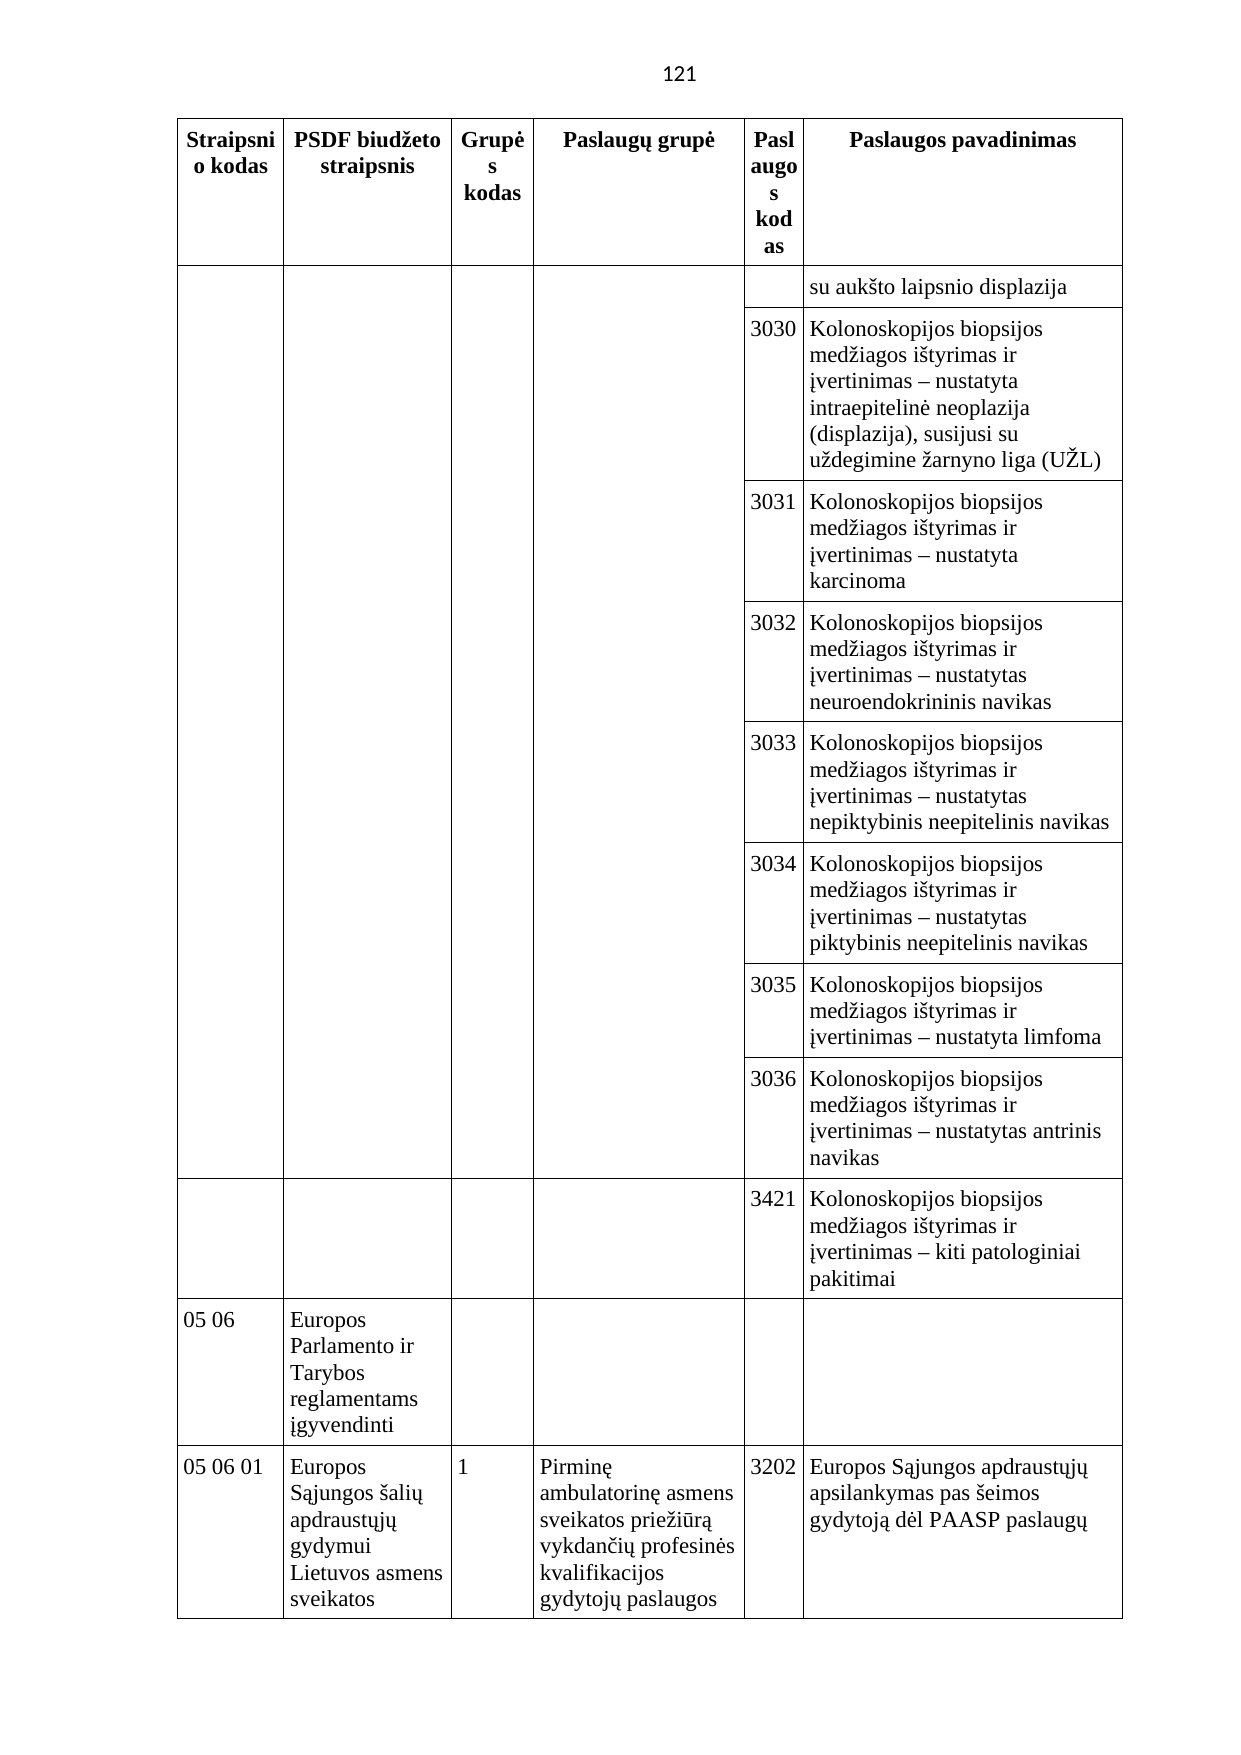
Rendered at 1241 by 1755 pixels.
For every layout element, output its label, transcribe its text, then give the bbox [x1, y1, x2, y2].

table_cell [452, 480, 533, 601]
table_cell [178, 480, 283, 601]
table_cell Pirminę ambulatorinę asmens sveikatos priežiūrą vykdančių profesinės kvalifikacijos gydytojų paslaugos [534, 1446, 744, 1618]
table_cell Kolonoskopijos biopsijos medžiagos ištyrimas ir įvertinimas – nustatytas neuroendokrininis navikas [804, 602, 1122, 721]
table_cell Kolonoskopijos biopsijos medžiagos ištyrimas ir įvertinimas – nustatytas nepiktybinis neepitelinis navikas [804, 722, 1122, 842]
table_cell Kolonoskopijos biopsijos medžiagos ištyrimas ir įvertinimas – nustatyta intraepitelinė neoplazija (displazija), susijusi su uždegimine žarnyno liga (UŽL) [804, 308, 1122, 480]
table_cell su aukšto laipsnio displazija [804, 266, 1122, 307]
table_cell [534, 842, 744, 962]
table_cell [452, 1057, 533, 1177]
table_cell [178, 721, 283, 842]
table_cell [178, 1057, 283, 1177]
table_header Paslaugos pavadinimas [804, 119, 1122, 265]
table_cell Kolonoskopijos biopsijos medžiagos ištyrimas ir įvertinimas – nustatyta karcinoma [804, 481, 1122, 601]
table_cell [178, 601, 283, 721]
table_cell [284, 842, 451, 962]
table_cell [284, 1179, 451, 1298]
table_cell [178, 1179, 283, 1298]
table_cell [534, 1057, 744, 1177]
table_cell [452, 963, 533, 1057]
table_cell Kolonoskopijos biopsijos medžiagos ištyrimas ir įvertinimas – nustatytas piktybinis neepitelinis navikas [804, 843, 1122, 962]
table_cell [452, 721, 533, 842]
table_header Straipsnio kodas [178, 119, 283, 265]
table_cell [452, 1179, 533, 1298]
table_cell Kolonoskopijos biopsijos medžiagos ištyrimas ir įvertinimas – nustatyta limfoma [804, 964, 1122, 1057]
table_cell [452, 601, 533, 721]
table_cell [178, 266, 283, 307]
table_header Grupės kodas [452, 119, 533, 265]
table_cell 3202 [745, 1446, 803, 1618]
table_cell [534, 1179, 744, 1298]
table_cell Kolonoskopijos biopsijos medžiagos ištyrimas ir įvertinimas – nustatytas antrinis navikas [804, 1058, 1122, 1177]
table_cell [284, 721, 451, 842]
table_cell [178, 842, 283, 962]
table_cell [178, 963, 283, 1057]
table_cell 3031 [745, 481, 803, 601]
table_cell Kolonoskopijos biopsijos medžiagos ištyrimas ir įvertinimas – kiti patologiniai pakitimai [804, 1179, 1122, 1298]
table_cell [284, 266, 451, 307]
table_cell [534, 601, 744, 721]
table_cell [284, 307, 451, 480]
table_cell [745, 1299, 803, 1445]
table_cell [534, 307, 744, 480]
table_cell 05 06 [178, 1299, 283, 1445]
table_cell 3030 [745, 308, 803, 480]
table_cell 3034 [745, 843, 803, 962]
table_header Paslaugų grupė [534, 119, 744, 265]
table_cell [804, 1299, 1122, 1445]
table_header Paslaugos kodas [745, 119, 803, 265]
table_cell [284, 963, 451, 1057]
table_cell [284, 1057, 451, 1177]
table_cell [534, 480, 744, 601]
table_cell [534, 266, 744, 307]
table_cell 05 06 01 [178, 1446, 283, 1618]
table_cell Europos Sąjungos apdraustųjų apsilankymas pas šeimos gydytoją dėl PAASP paslaugų [804, 1446, 1122, 1618]
table_cell [745, 266, 803, 307]
table_cell [534, 721, 744, 842]
table_cell [452, 1299, 533, 1445]
table_cell [534, 1299, 744, 1445]
table_cell Europos Parlamento ir Tarybos reglamentams įgyvendinti [284, 1299, 451, 1445]
table_cell 3035 [745, 964, 803, 1057]
table_cell 3033 [745, 722, 803, 842]
table_cell [284, 480, 451, 601]
table_cell [534, 963, 744, 1057]
table_cell [452, 307, 533, 480]
table_cell [284, 601, 451, 721]
table_cell 3036 [745, 1058, 803, 1177]
table_cell [452, 266, 533, 307]
table_cell [178, 307, 283, 480]
table_cell Europos Sąjungos šalių apdraustųjų gydymui Lietuvos asmens sveikatos [284, 1446, 451, 1618]
table_cell 3421 [745, 1179, 803, 1298]
table_cell 1 [452, 1446, 533, 1618]
table_cell [452, 842, 533, 962]
table_cell 3032 [745, 602, 803, 721]
table_header PSDF biudžeto straipsnis [284, 119, 451, 265]
